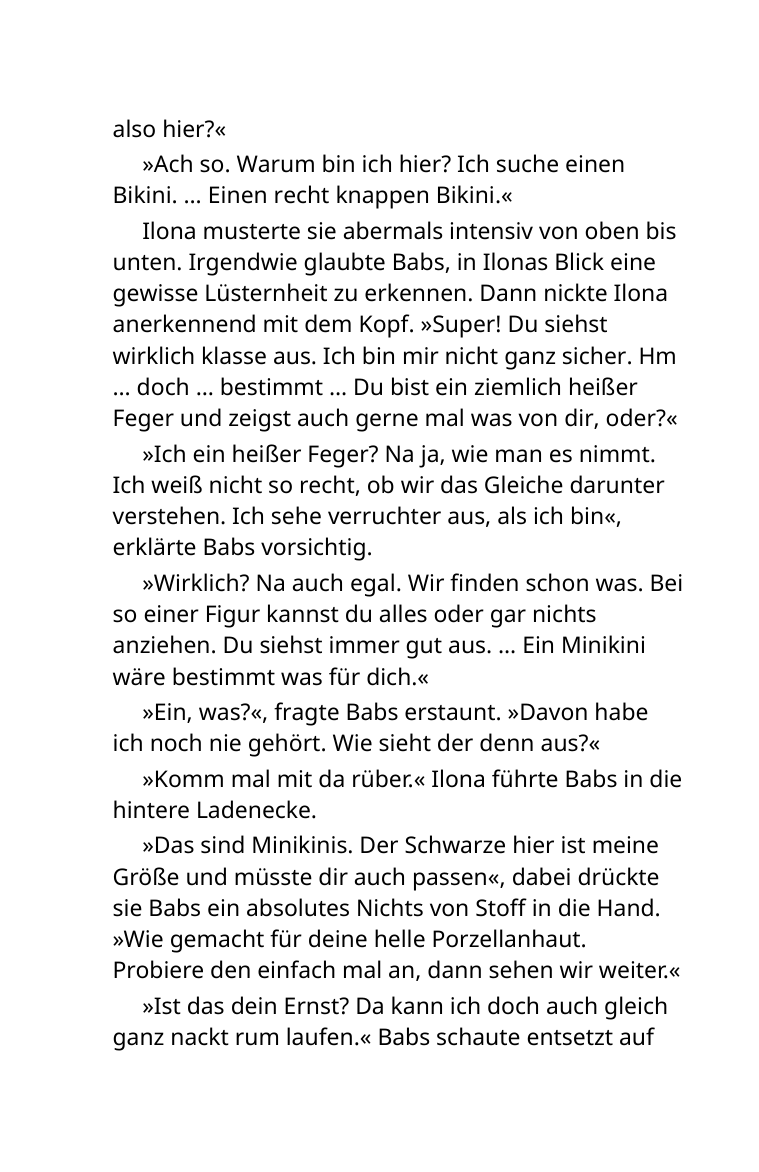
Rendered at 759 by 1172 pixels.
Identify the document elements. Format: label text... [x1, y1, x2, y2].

text »Ein, was?«, fragte Babs erstaunt. »Davon habe ich noch nie gehört. Wie sieht der denn aus?« [112, 696, 684, 758]
text »Ach so. Warum bin ich hier? Ich suche einen Bikini. … Einen recht knappen Bikini.« [112, 148, 684, 210]
text »Das sind Minikinis. Der Schwarze hier ist meine Größe und müsste dir auch passen«, dabei drückte sie Babs ein absolutes Nichts von Stoff in die Hand. »Wie gemacht für deine helle Porzellanhaut. Probiere den einfach mal an, dann sehen wir weiter.« [112, 829, 684, 985]
text »Ich ein heißer Feger? Na ja, wie man es nimmt. Ich weiß nicht so recht, ob wir das Gleiche darunter verstehen. Ich sehe verruchter aus, als ich bin«, erklärte Babs vorsichtig. [112, 437, 684, 562]
text »Komm mal mit da rüber.« Ilona führte Babs in die hintere Ladenecke. [112, 762, 684, 825]
text »Wirklich? Na auch egal. Wir finden schon was. Bei so einer Figur kannst du alles oder gar nichts anziehen. Du siehst immer gut aus. … Ein Minikini wäre bestimmt was für dich.« [112, 567, 684, 692]
text »Ist das dein Ernst? Da kann ich doch auch gleich ganz nackt rum laufen.« Babs schaute entsetzt auf [112, 989, 684, 1052]
text Ilona musterte sie abermals intensiv von oben bis unten. Irgendwie glaubte Babs, in Ilonas Blick eine gewisse Lüsternheit zu erkennen. Dann nickte Ilona anerkennend mit dem Kopf. »Super! Du siehst wirklich klasse aus. Ich bin mir nicht ganz sicher. Hm … doch … bestimmt … Du bist ein ziemlich heißer Feger und zeigst auch gerne mal was von dir, oder?« [112, 214, 684, 433]
text also hier?« [112, 112, 684, 144]
